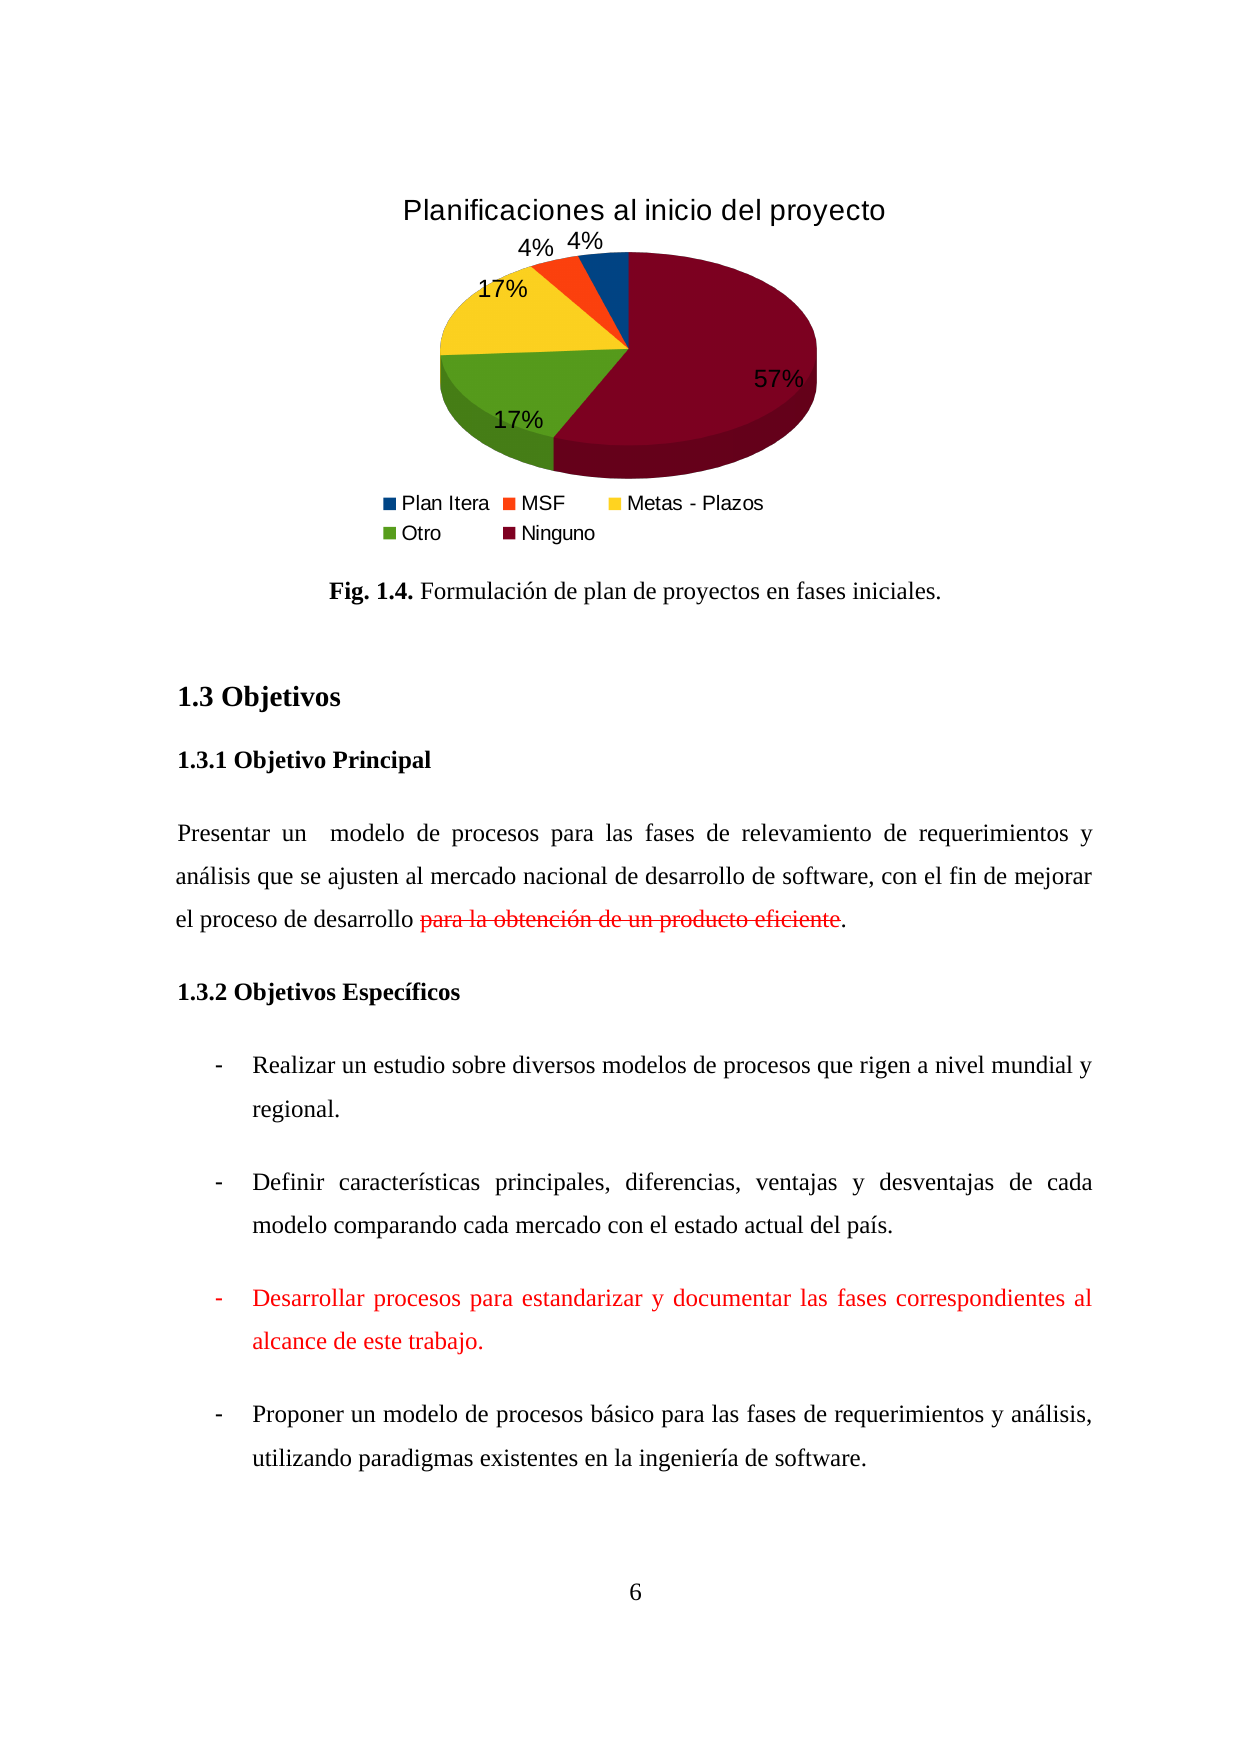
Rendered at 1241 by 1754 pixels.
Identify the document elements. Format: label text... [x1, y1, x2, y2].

list Desarrollar procesos para estandarizar y documentar las fases correspondientes al alcance de este trabajo. [214, 1283, 1093, 1355]
list Proponer un modelo de procesos básico para las fases de requerimientos y análisis, utilizando paradigmas existentes en la ingeniería de software. [214, 1399, 1093, 1471]
list Realizar un estudio sobre diversos modelos de procesos que rigen a nivel mundial y regional. [214, 1050, 1093, 1122]
text 1.3.1 Objetivo Principal [175, 745, 1093, 773]
list Definir características principales, diferencias, ventajas y desventajas de cada modelo comparando cada mercado con el estado actual del país. [214, 1167, 1093, 1239]
subtitle 1.3 Objetivos [177, 679, 1093, 713]
text Fig. 1.4. Formulación de plan de proyectos en fases iniciales. [175, 177, 1093, 605]
text Presentar un modelo de procesos para las fases de relevamiento de requerimientos y análisis que se ajusten al mercado nacional de desarrollo de software, con el fin de mejorar el proceso de desarrollo para la obtención de un producto eficiente. [175, 818, 1093, 933]
text 1.3.2 Objetivos Específicos [175, 977, 1093, 1006]
